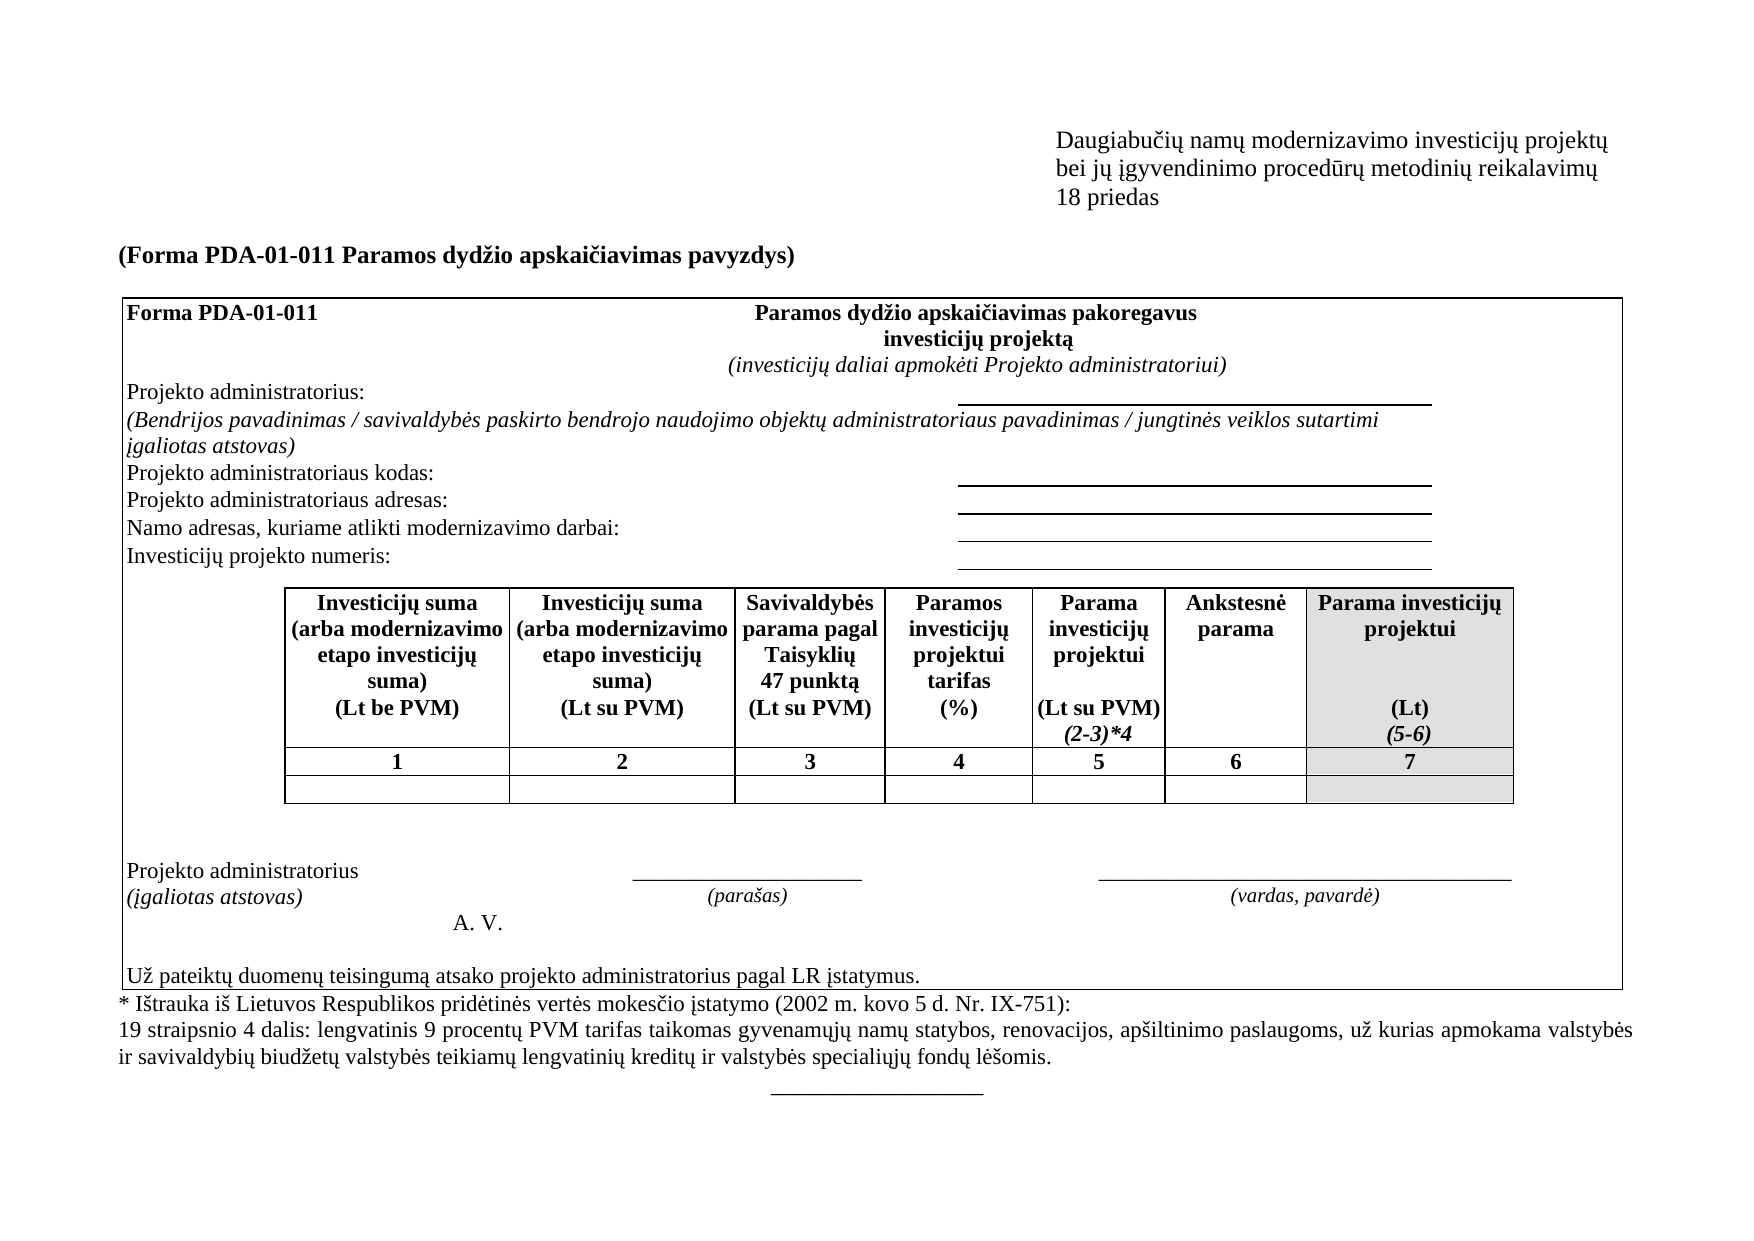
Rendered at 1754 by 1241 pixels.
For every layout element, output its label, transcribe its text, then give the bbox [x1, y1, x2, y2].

table_cell (Bendrijos pavadinimas / savivaldybės paskirto bendrojo naudojimo objektų administratoriaus pavadinimas / jungtinės veiklos sutartimi įgaliotas atstovas) [123, 404, 1432, 458]
table_header Paramos dydžio apskaičiavimas pakoregavus investicijų projektą (investicijų daliai apmokėti Projekto administratoriui) [335, 299, 1622, 378]
table_cell (2-3)*4 [1033, 720, 1164, 747]
table_cell [958, 459, 1432, 485]
table_cell ____________________ (parašas) [507, 857, 990, 936]
table_cell [958, 542, 1432, 569]
table_cell [1432, 541, 1622, 569]
table_cell [1307, 776, 1513, 802]
text * Ištrauka iš Lietuvos Respublikos pridėtinės vertės mokesčio įstatymo (2002 m. kovo 5 d. Nr. IX-751): [118, 990, 1635, 1016]
table_cell Investicijų suma (arba modernizavimo etapo investicijų suma) [286, 589, 509, 694]
table_cell [123, 720, 284, 747]
table_cell Projekto administratoriaus adresas: [123, 485, 958, 513]
table_cell Ankstesnė parama [1166, 589, 1306, 694]
table_cell [123, 587, 284, 694]
table_cell ____________________________________ (vardas, pavardė) [990, 857, 1622, 936]
table_cell [123, 775, 284, 802]
table_cell (5-6) [1307, 720, 1513, 747]
table_cell 2 [510, 748, 734, 774]
table_cell Namo adresas, kuriame atlikti modernizavimo darbai: [123, 513, 958, 541]
table_header Forma PDA-01-011 [123, 299, 335, 378]
table_cell [958, 487, 1432, 513]
table_cell [1514, 587, 1622, 694]
table_cell 3 [736, 748, 884, 774]
table_cell Savivaldybės parama pagal Taisyklių 47 punktą [736, 589, 884, 694]
table_cell Paramos investicijų projektui tarifas [886, 589, 1032, 694]
table_cell Už pateiktų duomenų teisingumą atsako projekto administratorius pagal LR įstatymus. [123, 936, 1622, 988]
table_cell Projekto administratorius: [123, 378, 958, 404]
table_cell 6 [1166, 748, 1306, 774]
table_cell [510, 776, 734, 802]
table_cell [286, 720, 509, 747]
table_cell [958, 515, 1432, 541]
table_cell [1432, 569, 1622, 587]
table_cell Parama investicijų projektui [1033, 589, 1164, 694]
table_cell Parama investicijų projektui [1307, 589, 1513, 694]
table_cell [1432, 404, 1622, 458]
table_cell [886, 720, 1032, 747]
text bei jų įgyvendinimo procedūrų metodinių reikalavimų [1056, 153, 1635, 182]
table_cell [1432, 513, 1622, 541]
text 19 straipsnio 4 dalis: lengvatinis 9 procentų PVM tarifas taikomas gyvenamųjų namų statybos, renovacijos, apšiltinimo paslaugoms, už kurias apmokama valstybės ir savivaldybių biudžetų valstybės teikiamų lengvatinių kreditų ir valstybės specialiųjų fondų lėšomis. [118, 1016, 1635, 1069]
table_cell [123, 694, 284, 720]
table_cell Investicijų suma (arba modernizavimo etapo investicijų suma) [510, 589, 734, 694]
table_cell 4 [886, 748, 1032, 774]
table_cell [958, 570, 1432, 587]
table_cell (Lt) [1307, 694, 1513, 720]
table_cell [1166, 694, 1306, 720]
table_cell [1432, 485, 1622, 513]
table_cell [1432, 378, 1622, 404]
table_cell Projekto administratoriaus kodas: [123, 459, 958, 485]
table_cell [1033, 776, 1164, 802]
table_cell [123, 803, 1622, 857]
table_cell [1514, 694, 1622, 720]
table_cell [958, 378, 1432, 404]
table_cell [1166, 776, 1306, 802]
text Daugiabučių namų modernizavimo investicijų projektų [1056, 125, 1635, 153]
text 18 priedas [1056, 182, 1635, 211]
table_cell (Lt su PVM) [1033, 694, 1164, 720]
table_cell (Lt be PVM) [286, 694, 509, 720]
table_cell [1514, 775, 1622, 802]
table_cell Investicijų projekto numeris: [123, 541, 958, 569]
table_cell [1432, 459, 1622, 485]
table_cell [123, 569, 958, 587]
table_cell (Lt su PVM) [736, 694, 884, 720]
table_cell Projekto administratorius (įgaliotas atstovas) A. V. [123, 857, 507, 936]
table_cell 7 [1307, 748, 1513, 774]
table_cell [123, 747, 284, 774]
table_cell [1514, 720, 1622, 747]
table_cell [1166, 720, 1306, 747]
table_cell [286, 776, 509, 802]
table_cell (Lt su PVM) [510, 694, 734, 720]
table_cell [1514, 747, 1622, 774]
table_cell [736, 720, 884, 747]
table_cell [736, 776, 884, 802]
table_cell [886, 776, 1032, 802]
table_cell [510, 720, 734, 747]
text (Forma PDA-01-011 Paramos dydžio apskaičiavimas pavyzdys) [118, 240, 1635, 268]
table_cell 1 [286, 748, 509, 774]
table_cell 5 [1033, 748, 1164, 774]
table_cell (%) [886, 694, 1032, 720]
text _________________ [118, 1069, 1635, 1098]
